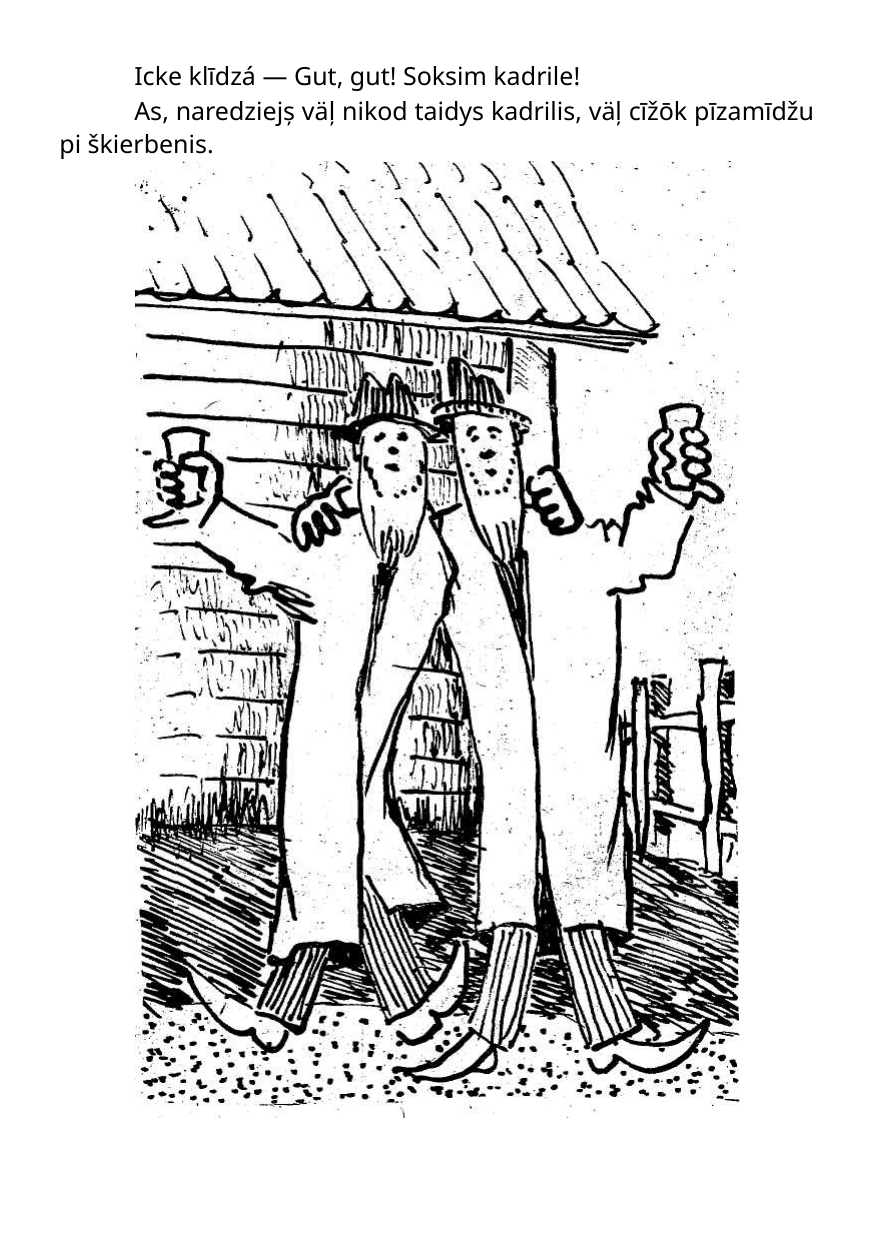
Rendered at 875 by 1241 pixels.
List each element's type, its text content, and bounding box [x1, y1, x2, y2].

text As, naredziejș väļ nikod taidys kadrilis, väļ cīžōk pīzamīdžu pi škierbenis. [59, 93, 815, 161]
picture [134, 161, 740, 1118]
text Icke klīdzá — Gut, gut! Soksim kadrile! [59, 59, 815, 93]
